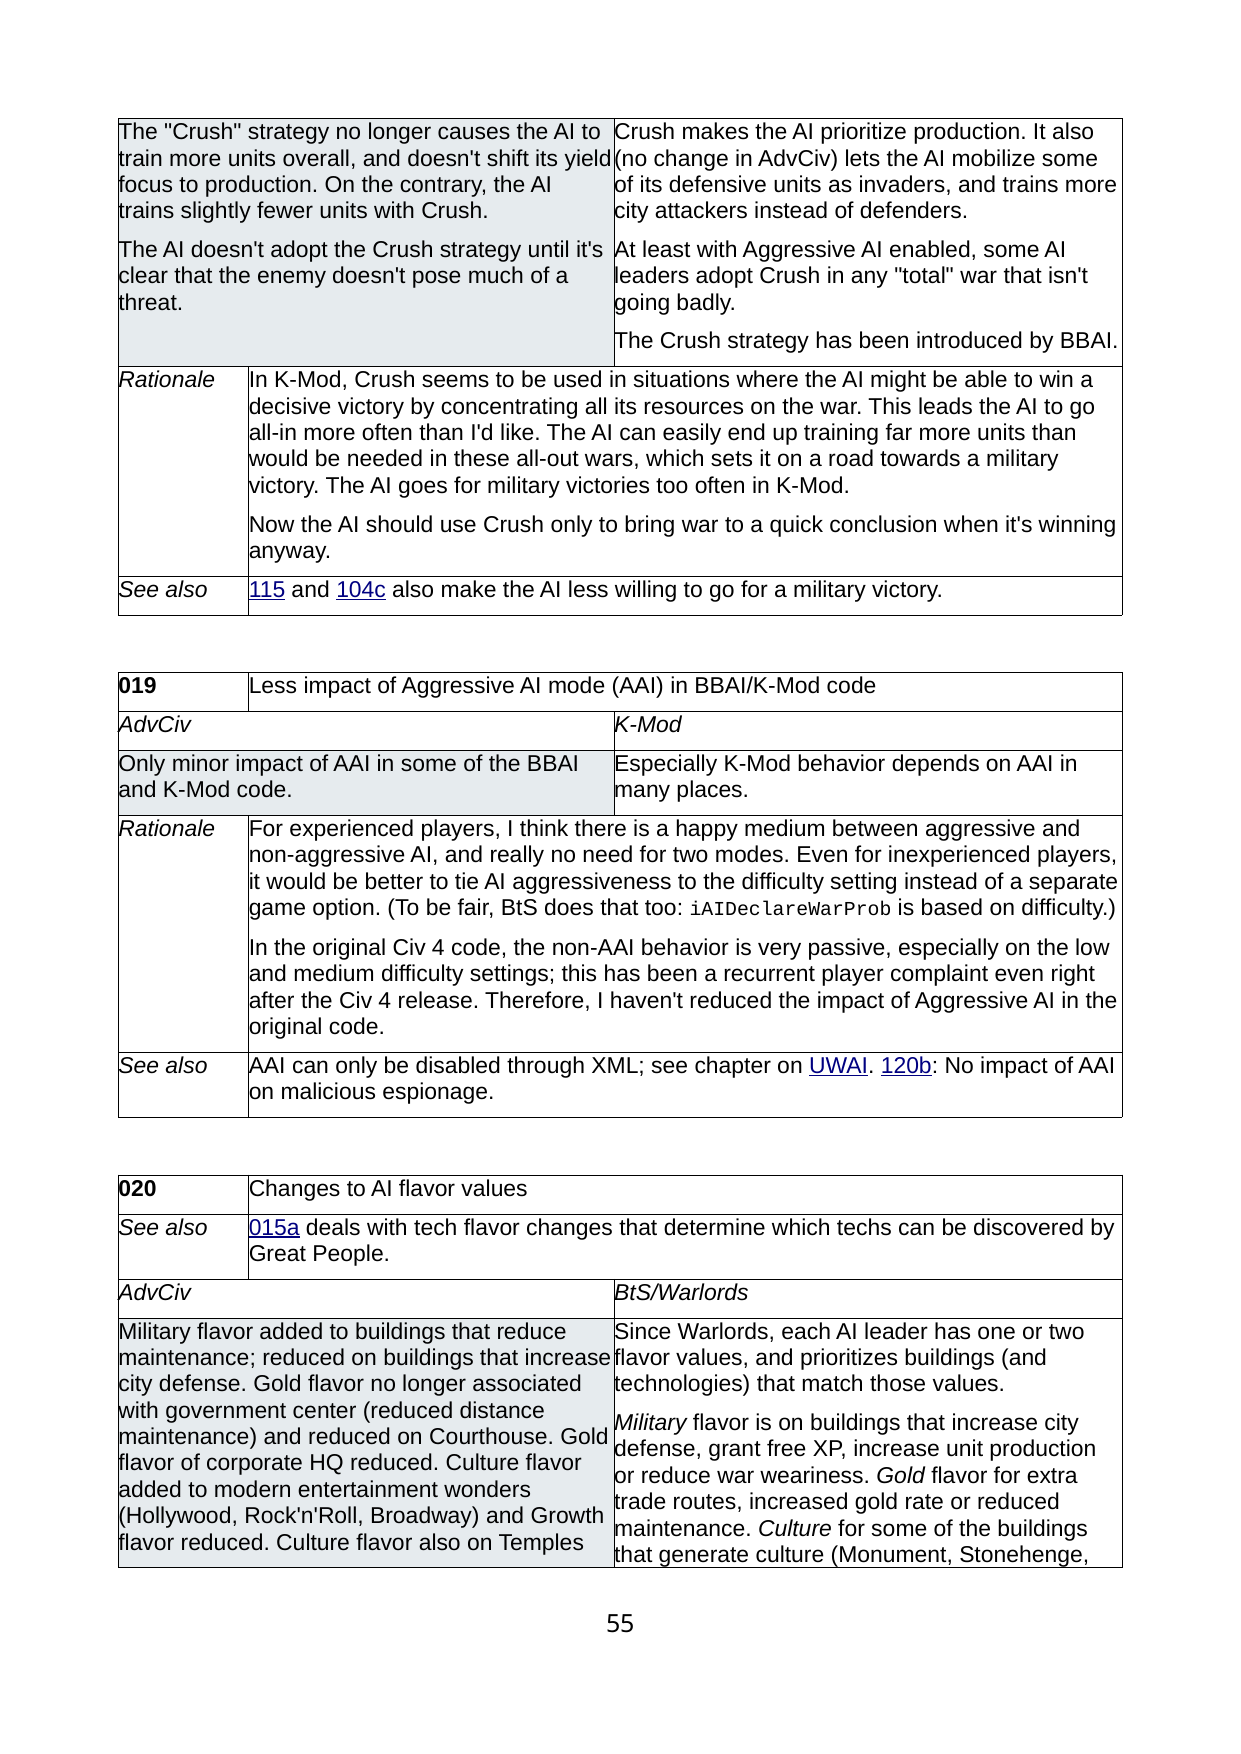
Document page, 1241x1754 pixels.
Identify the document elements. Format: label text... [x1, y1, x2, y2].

table_cell The "Crush" strategy no longer causes the AI to train more units overall, and doesn't shift its yield focus to production. On the contrary, the AI trains slightly fewer units with Crush. The AI doesn't adopt the Crush strategy until it's clear that the enemy doesn't pose much of a threat. [119, 119, 614, 366]
table_cell AdvCiv [119, 1280, 614, 1317]
table_cell Rationale [119, 816, 248, 1052]
table_cell See also [119, 1215, 248, 1279]
table_header 020 [119, 1176, 248, 1213]
table_cell 015a deals with tech flavor changes that determine which techs can be discovered by Great People. [249, 1215, 1122, 1279]
table_cell In K-Mod, Crush seems to be used in situations where the AI might be able to win a decisive victory by concentrating all its resources on the war. This leads the AI to go all-in more often than I'd like. The AI can easily end up training far more units than would be needed in these all-out wars, which sets it on a road towards a military victory. The AI goes for military victories too often in K-Mod. Now the AI should use Crush only to bring war to a quick conclusion when it's winning anyway. [249, 367, 1122, 576]
table_cell K-Mod [615, 712, 1122, 750]
table_cell Only minor impact of AAI in some of the BBAI and K-Mod code. [119, 751, 614, 815]
table_cell AAI can only be disabled through XML; see chapter on UWAI. 120b: No impact of AAI on malicious espionage. [249, 1053, 1122, 1117]
table_cell See also [119, 1053, 248, 1117]
table_header Less impact of Aggressive AI mode (AAI) in BBAI/K-Mod code [249, 673, 1122, 711]
table_cell BtS/Warlords [615, 1280, 1122, 1317]
table_header Changes to AI flavor values [249, 1176, 1122, 1213]
table_cell Since Warlords, each AI leader has one or two flavor values, and prioritizes buildings (and technologies) that match those values. Military flavor is on buildings that increase city defense, grant free XP, increase unit production or reduce war weariness. Gold flavor for extra trade routes, increased gold rate or reduced maintenance. Culture for some of the buildings that generate culture (Monument, Stonehenge, [615, 1319, 1122, 1567]
table_cell Especially K-Mod behavior depends on AAI in many places. [615, 751, 1122, 815]
table_cell Rationale [119, 367, 248, 576]
table_cell Crush makes the AI prioritize production. It also (no change in AdvCiv) lets the AI mobilize some of its defensive units as invaders, and trains more city attackers instead of defenders. At least with Aggressive AI enabled, some AI leaders adopt Crush in any "total" war that isn't going badly. The Crush strategy has been introduced by BBAI. [615, 119, 1122, 366]
table_cell 115 and 104c also make the AI less willing to go for a military victory. [249, 577, 1122, 614]
table_cell AdvCiv [119, 712, 614, 750]
table_cell For experienced players, I think there is a happy medium between aggressive and non-aggressive AI, and really no need for two modes. Even for inexperienced players, it would be better to tie AI aggressiveness to the difficulty setting instead of a separate game option. (To be fair, BtS does that too: iAIDeclareWarProb is based on difficulty.) In the original Civ 4 code, the non-AAI behavior is very passive, especially on the low and medium difficulty settings; this has been a recurrent player complaint even right after the Civ 4 release. Therefore, I haven't reduced the impact of Aggressive AI in the original code. [249, 816, 1122, 1052]
table_header 019 [119, 673, 248, 711]
table_cell See also [119, 577, 248, 614]
table_cell Military flavor added to buildings that reduce maintenance; reduced on buildings that increase city defense. Gold flavor no longer associated with government center (reduced distance maintenance) and reduced on Courthouse. Gold flavor of corporate HQ reduced. Culture flavor added to modern entertainment wonders (Hollywood, Rock'n'Roll, Broadway) and Growth flavor reduced. Culture flavor also on Temples [119, 1319, 614, 1567]
